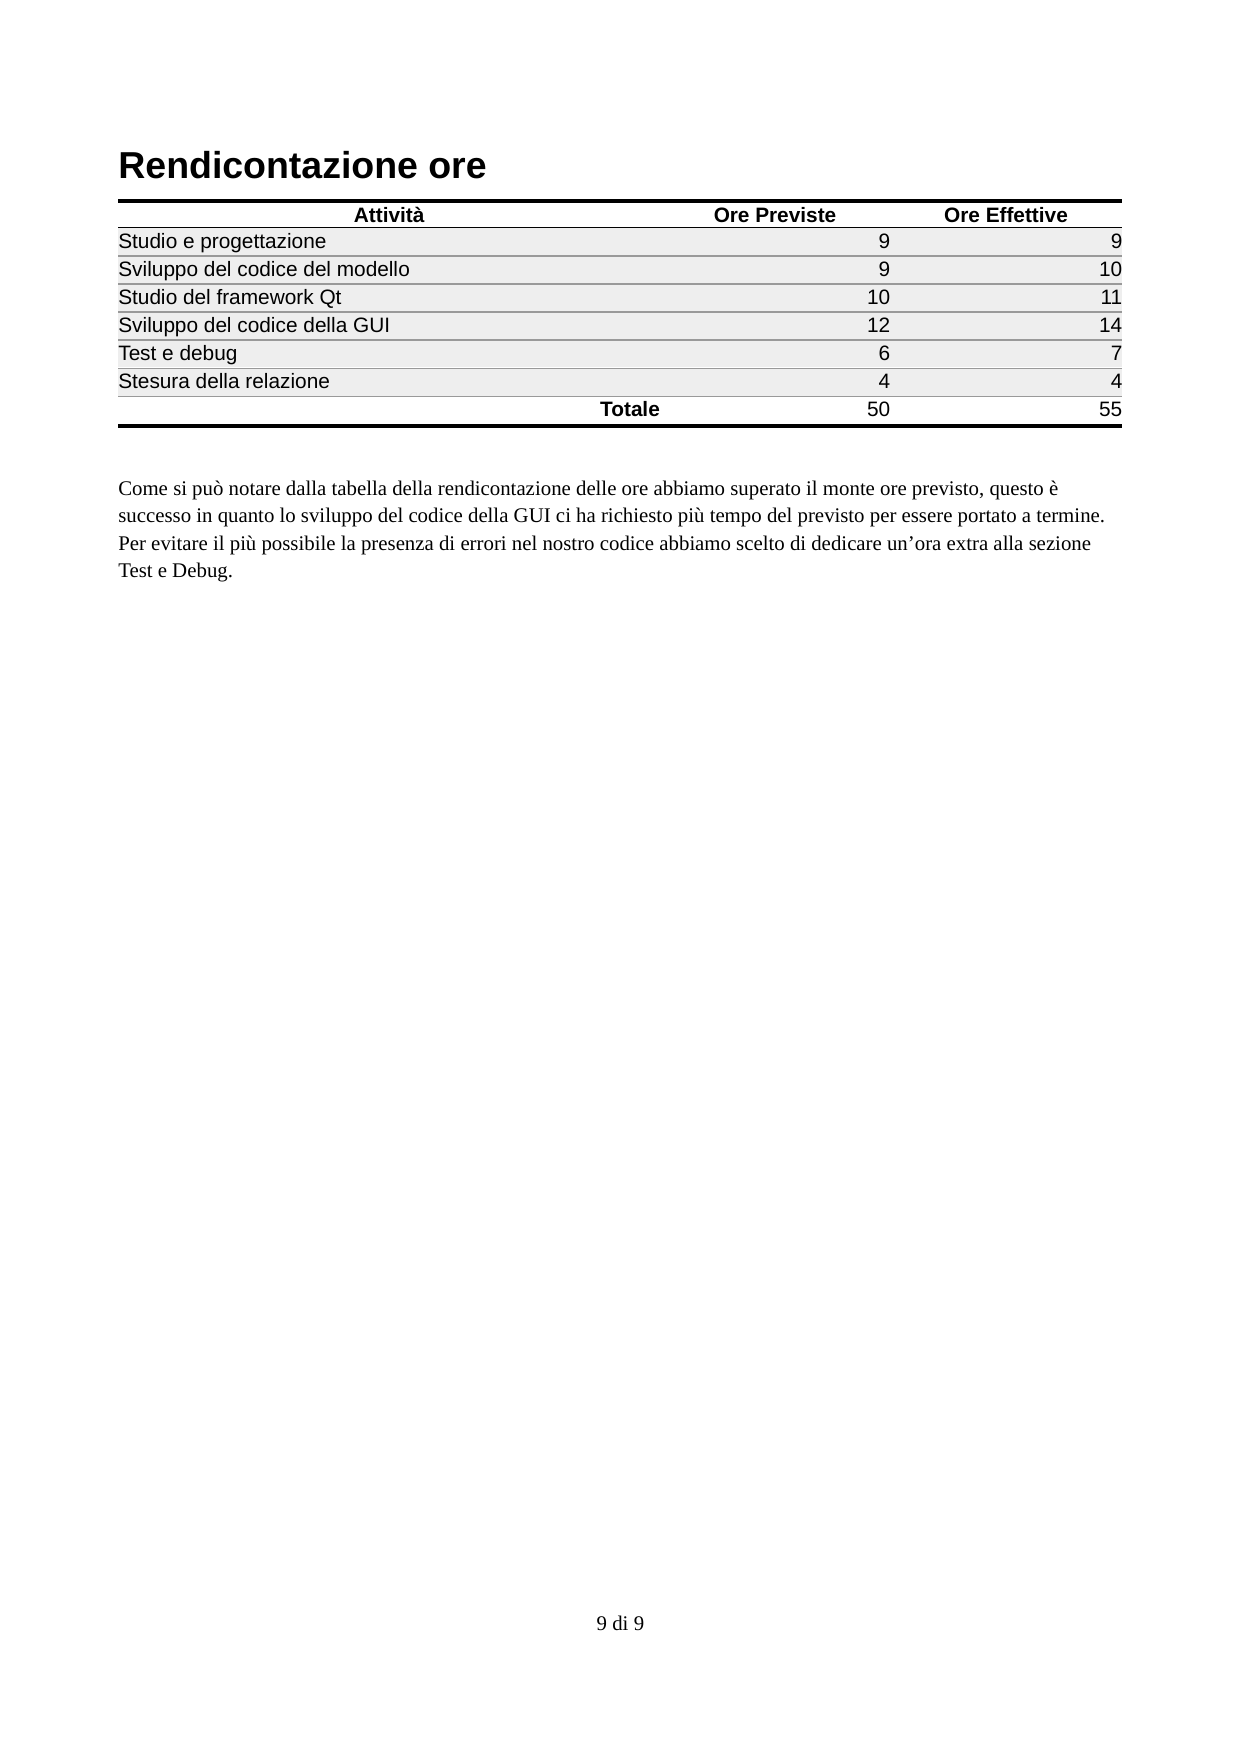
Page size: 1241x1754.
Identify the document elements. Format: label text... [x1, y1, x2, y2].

table_cell Studio e progettazione [118, 228, 660, 255]
table_cell 14 [890, 313, 1122, 339]
table_cell 55 [890, 397, 1122, 424]
table_cell 4 [890, 369, 1122, 396]
table_cell Sviluppo del codice del modello [118, 257, 660, 283]
table_cell 7 [890, 341, 1122, 367]
table_cell 9 [890, 228, 1122, 255]
table_cell Sviluppo del codice della GUI [118, 313, 660, 339]
table_cell Stesura della relazione [118, 369, 660, 396]
text Come si può notare dalla tabella della rendicontazione delle ore abbiamo superato il monte ore previsto, questo è successo in quanto lo sviluppo del codice della GUI ci ha richiesto più tempo del previsto per essere portato a termine. Per evitare il più possibile la presenza di errori nel nostro codice abbiamo scelto di dedicare un’ora extra alla sezione Test e Debug. [118, 476, 1122, 582]
table_cell Test e debug [118, 341, 660, 367]
table_cell 4 [660, 369, 890, 396]
table_cell 9 [660, 257, 890, 283]
table_header Ore Previste [660, 203, 890, 227]
table_cell 9 [660, 228, 890, 255]
table_cell 6 [660, 341, 890, 367]
table_header Attività [118, 203, 660, 227]
table_cell 50 [660, 397, 890, 424]
table_cell 12 [660, 313, 890, 339]
table_cell 10 [890, 257, 1122, 283]
table_cell 11 [890, 285, 1122, 311]
table_header Ore Effettive [890, 203, 1122, 227]
table_cell Studio del framework Qt [118, 285, 660, 311]
table_cell Totale [118, 397, 660, 424]
table_cell 10 [660, 285, 890, 311]
subtitle Rendicontazione ore [118, 143, 1122, 186]
